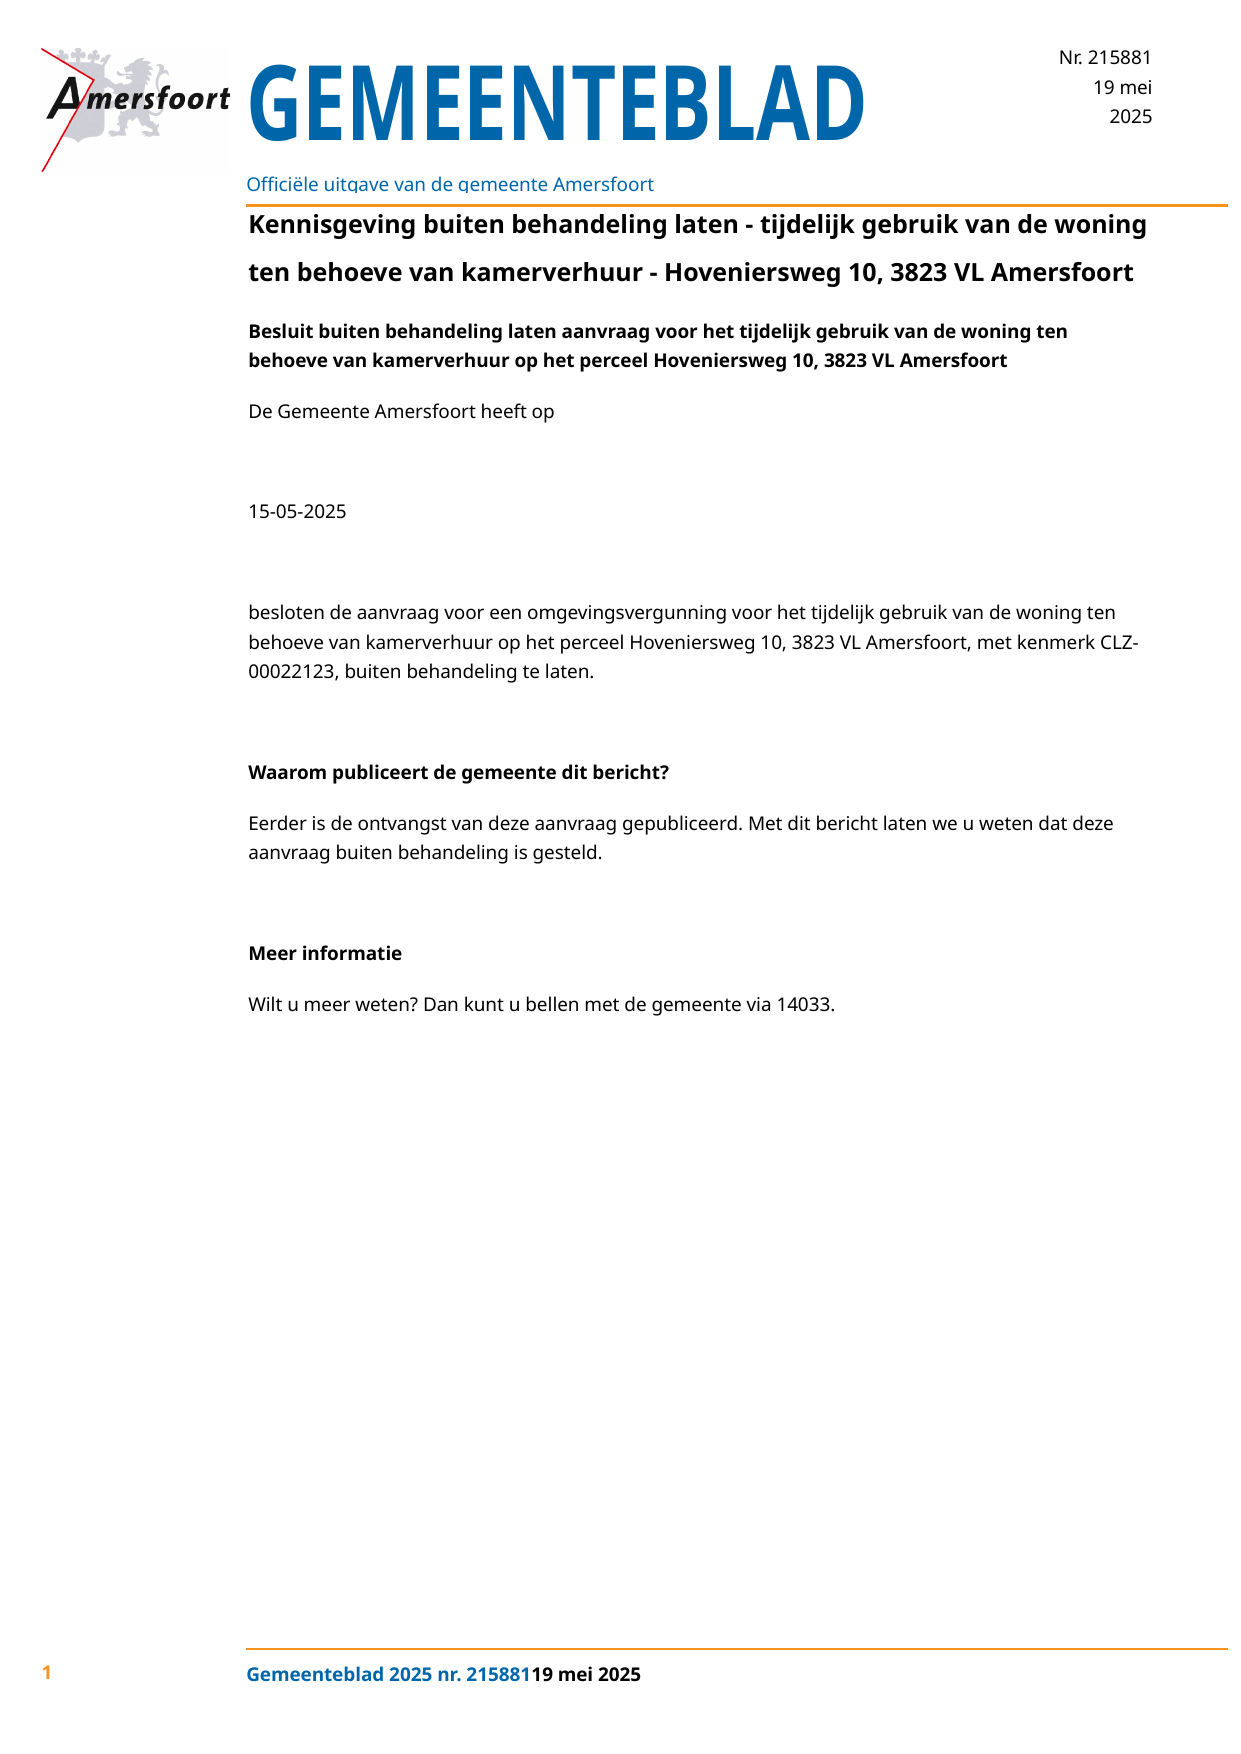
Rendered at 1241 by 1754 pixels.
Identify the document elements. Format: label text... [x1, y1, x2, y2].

text 15-05-2025 [248, 499, 1152, 524]
text Kennisgeving buiten behandeling laten - tijdelijk gebruik van de woning ten behoeve van kamerverhuur - Hoveniersweg 10, 3823 VL Amersfoort [248, 207, 1152, 288]
text Meer informatie [248, 940, 1152, 966]
text Wilt u meer weten? Dan kunt u bellen met de gemeente via 14033. [248, 991, 1152, 1017]
text De Gemeente Amersfoort heeft op [248, 398, 1152, 424]
text Besluit buiten behandeling laten aanvraag voor het tijdelijk gebruik van de woning ten behoeve van kamerverhuur op het perceel Hoveniersweg 10, 3823 VL Amersfoort [248, 318, 1152, 373]
text besloten de aanvraag voor een omgevingsvergunning voor het tijdelijk gebruik van de woning ten behoeve van kamerverhuur op het perceel Hoveniersweg 10, 3823 VL Amersfoort, met kenmerk CLZ-00022123, buiten behandeling te laten. [248, 599, 1152, 684]
text Eerder is de ontvangst van deze aanvraag gepubliceerd. Met dit bericht laten we u weten dat deze aanvraag buiten behandeling is gesteld. [248, 810, 1152, 865]
picture [41, 47, 231, 172]
text Waarom publiceert de gemeente dit bericht? [248, 759, 1152, 785]
